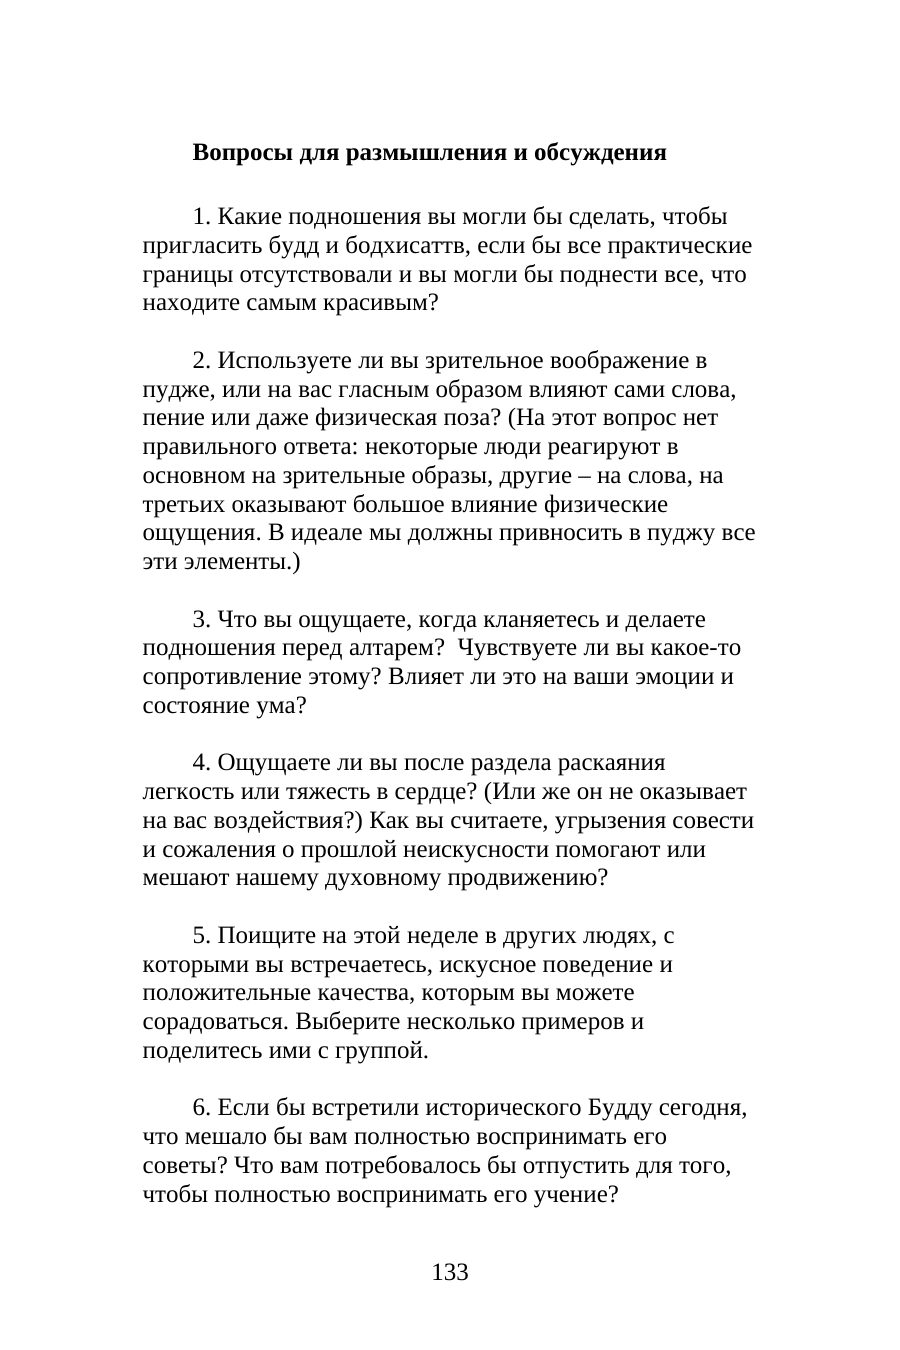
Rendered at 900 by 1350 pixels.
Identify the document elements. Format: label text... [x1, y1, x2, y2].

subtitle Вопросы для размышления и обсуждения [142, 137, 757, 166]
text 3. Что вы ощущаете, когда кланяетесь и делаете подношения перед алтарем? Чувствуете ли вы какое-то сопротивление этому? Влияет ли это на ваши эмоции и состояние ума? [142, 604, 757, 719]
text 1. Какие подношения вы могли бы сделать, чтобы пригласить будд и бодхисаттв, если бы все практические границы отсутствовали и вы могли бы поднести все, что находите самым красивым? [142, 201, 757, 316]
text 5. Поищите на этой неделе в других людях, с которыми вы встречаетесь, искусное поведение и положительные качества, которым вы можете сорадоваться. Выберите несколько примеров и поделитесь ими с группой. [142, 920, 757, 1064]
text 2. Используете ли вы зрительное воображение в пудже, или на вас гласным образом влияют сами слова, пение или даже физическая поза? (На этот вопрос нет правильного ответа: некоторые люди реагируют в основном на зрительные образы, другие – на слова, на третьих оказывают большое влияние физические ощущения. В идеале мы должны привносить в пуджу все эти элементы.) [142, 345, 757, 575]
text 4. Ощущаете ли вы после раздела раскаяния легкость или тяжесть в сердце? (Или же он не оказывает на вас воздействия?) Как вы считаете, угрызения совести и сожаления о прошлой неискусности помогают или мешают нашему духовному продвижению? [142, 747, 757, 891]
text 6. Если бы встретили исторического Будду сегодня, что мешало бы вам полностью воспринимать его советы? Что вам потребовалось бы отпустить для того, чтобы полностью воспринимать его учение? [142, 1092, 757, 1207]
